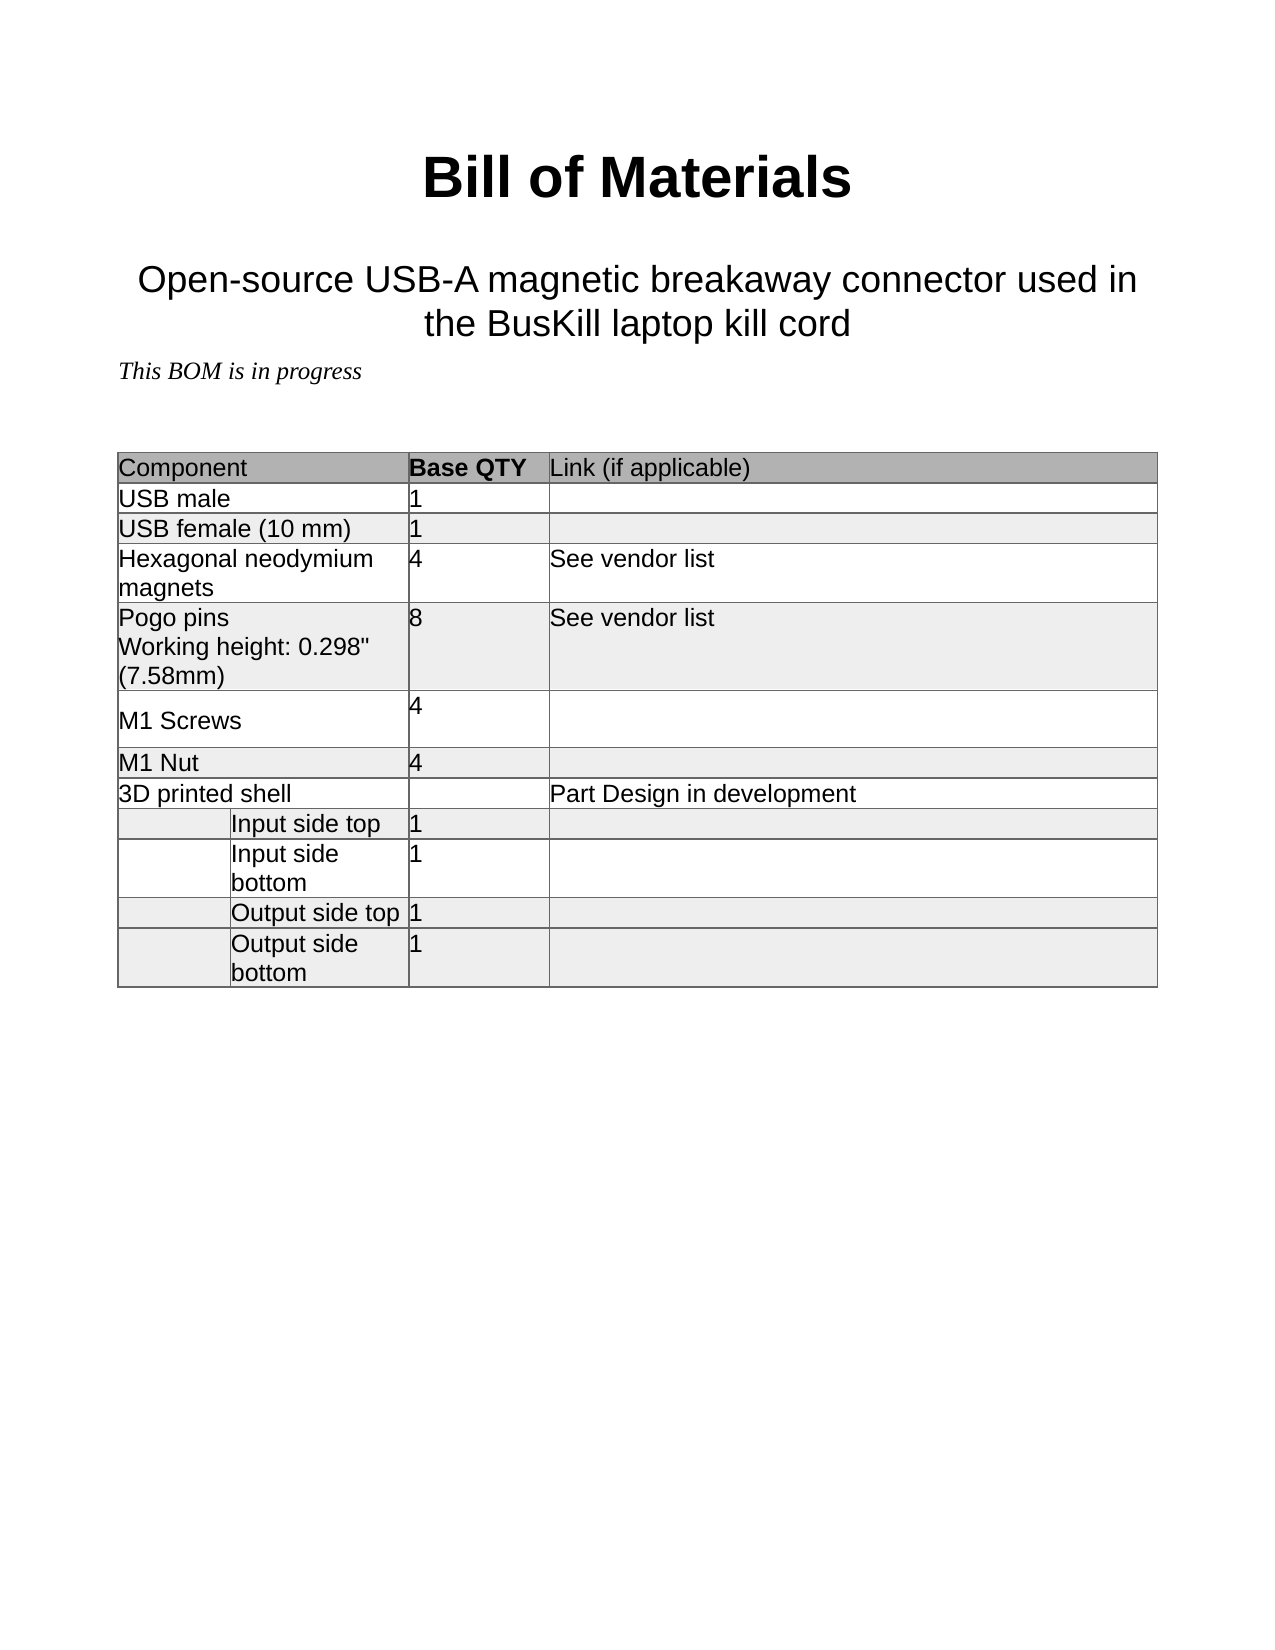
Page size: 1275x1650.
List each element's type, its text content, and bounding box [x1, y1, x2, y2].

table_cell 1 [410, 484, 549, 512]
table_cell 4 [410, 748, 549, 777]
subtitle Open-source USB-A magnetic breakaway connector used in the BusKill laptop kill cord [118, 258, 1157, 344]
table_cell 1 [410, 514, 549, 543]
table_cell Hexagonal neodymium magnets [119, 544, 408, 602]
table_cell 4 [410, 544, 549, 602]
table_cell 4 [410, 691, 549, 747]
table_cell Input side top [231, 809, 408, 838]
table_header Base QTY [410, 453, 549, 482]
table_cell [550, 484, 1157, 512]
table_cell 1 [410, 809, 549, 838]
table_cell [410, 779, 549, 807]
text This BOM is in progress [118, 356, 1157, 385]
table_cell Output side top [231, 898, 408, 927]
table_cell 1 [410, 840, 549, 897]
table_cell [550, 748, 1157, 777]
table_cell 1 [410, 898, 549, 927]
table_cell [550, 691, 1157, 747]
table_header Component [119, 453, 408, 482]
table_cell [119, 840, 230, 897]
table_cell [550, 809, 1157, 838]
table_cell USB male [119, 484, 408, 512]
table_cell USB female (10 mm) [119, 514, 408, 543]
table_cell See vendor list [550, 544, 1157, 602]
table_cell Output side bottom [231, 929, 408, 986]
table_cell [550, 514, 1157, 543]
title Bill of Materials [118, 143, 1157, 210]
table_cell See vendor list [550, 603, 1157, 689]
table_header Link (if applicable) [550, 453, 1157, 482]
table_cell M1 Screws [119, 691, 408, 747]
table_cell M1 Nut [119, 748, 408, 777]
table_cell 8 [410, 603, 549, 689]
table_cell 3D printed shell [119, 779, 408, 807]
table_cell [119, 809, 230, 838]
table_cell Part Design in development [550, 779, 1157, 807]
table_cell 1 [410, 929, 549, 986]
table_cell Input side bottom [231, 840, 408, 897]
table_cell [550, 929, 1157, 986]
table_cell [119, 898, 230, 927]
table_cell Pogo pins Working height: 0.298" (7.58mm) [119, 603, 408, 689]
table_cell [550, 898, 1157, 927]
table_cell [119, 929, 230, 986]
table_cell [550, 840, 1157, 897]
